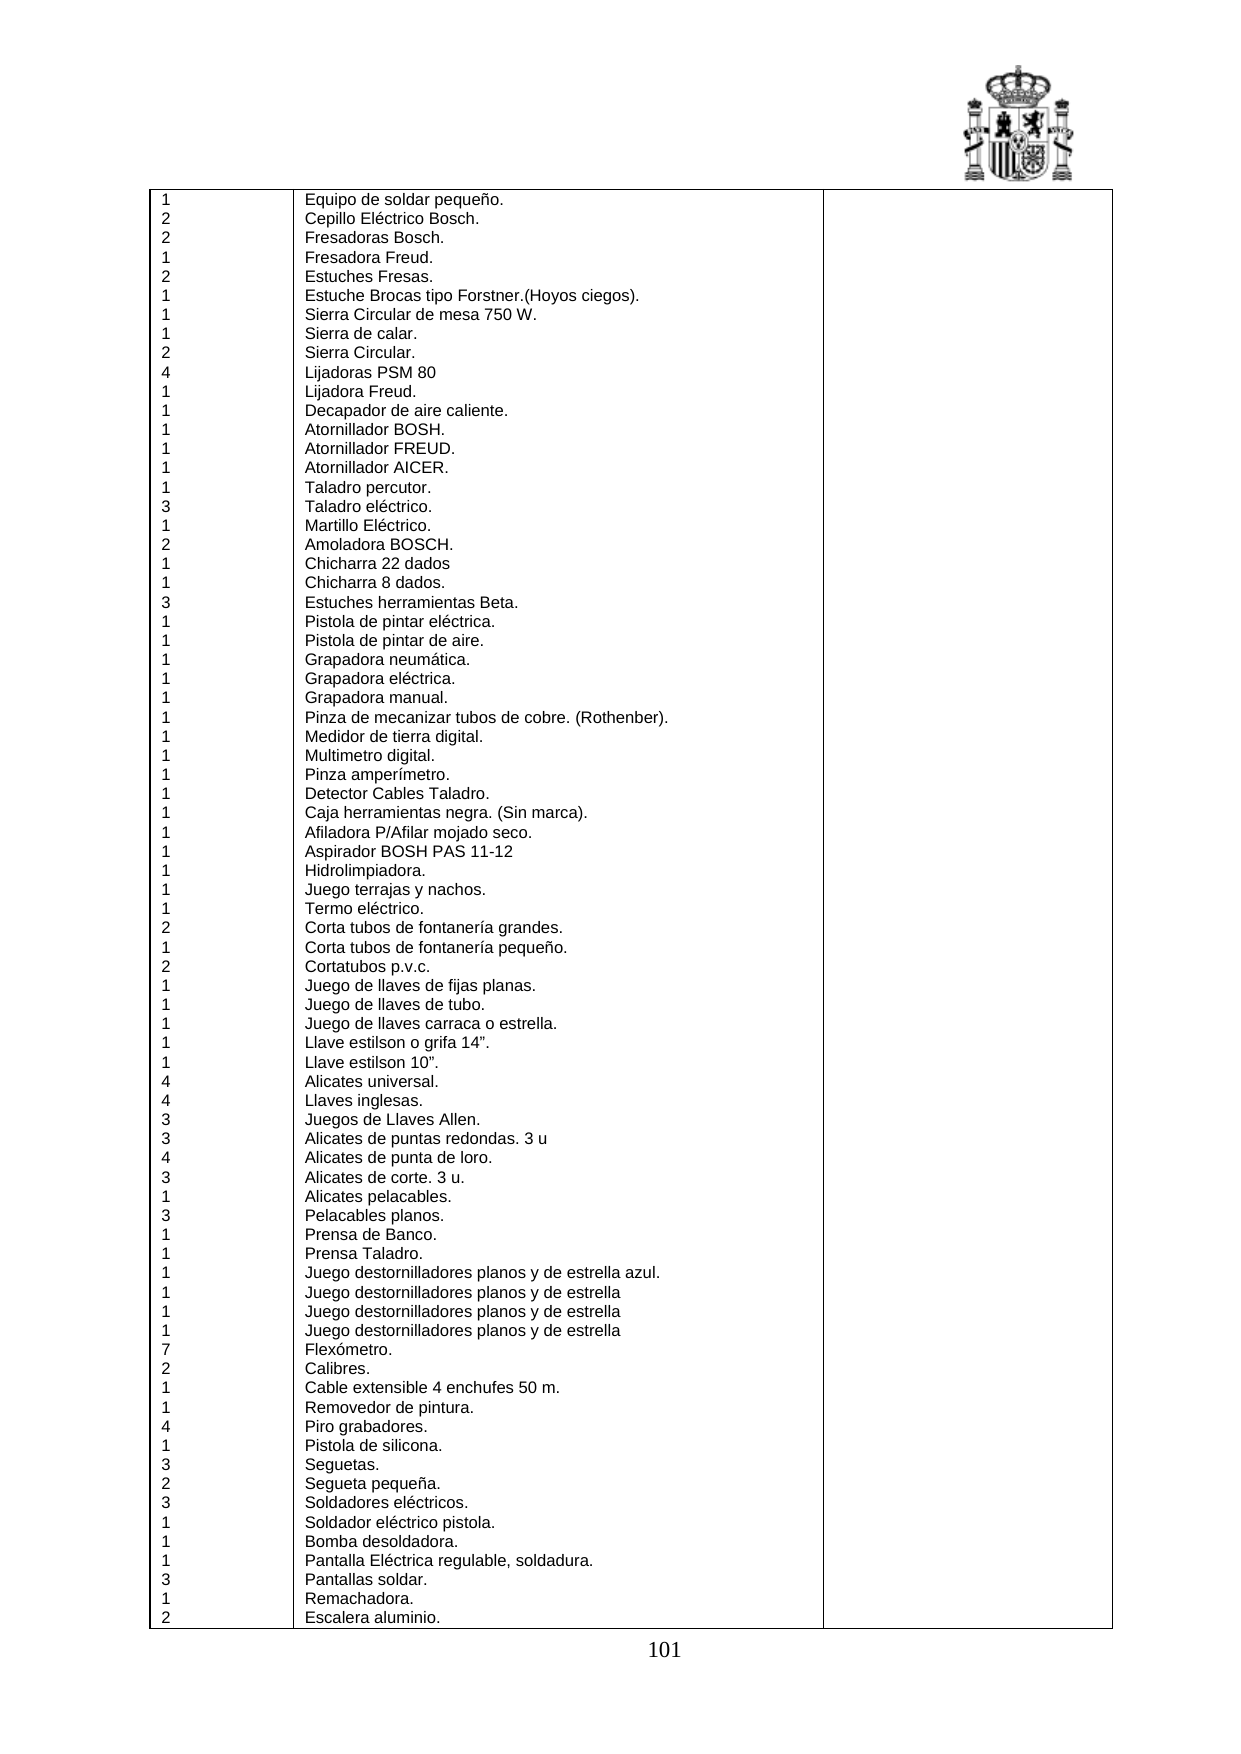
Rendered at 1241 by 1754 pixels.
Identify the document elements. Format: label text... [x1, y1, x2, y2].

table_cell 1 2 2 1 2 1 1 1 2 4 1 1 1 1 1 1 3 1 2 1 1 3 1 1 1 1 1 1 1 1 1 1 1 1 1 1 1 1 2 1 2 1 1 1 1 1 4 4 3 3 4 3 1 3 1 1 1 1 1 1 7 2 1 1 4 1 3 2 3 1 1 1 3 1 2 [151, 190, 293, 1627]
table_cell Equipo de soldar pequeño. Cepillo Eléctrico Bosch. Fresadoras Bosch. Fresadora Freud. Estuches Fresas. Estuche Brocas tipo Forstner.(Hoyos ciegos). Sierra Circular de mesa 750 W. Sierra de calar. Sierra Circular. Lijadoras PSM 80 Lijadora Freud. Decapador de aire caliente. Atornillador BOSH. Atornillador FREUD. Atornillador AICER. Taladro percutor. Taladro eléctrico. Martillo Eléctrico. Amoladora BOSCH. Chicharra 22 dados Chicharra 8 dados. Estuches herramientas Beta. Pistola de pintar eléctrica. Pistola de pintar de aire. Grapadora neumática. Grapadora eléctrica. Grapadora manual. Pinza de mecanizar tubos de cobre. (Rothenber). Medidor de tierra digital. Multimetro digital. Pinza amperímetro. Detector Cables Taladro. Caja herramientas negra. (Sin marca). Afiladora P/Afilar mojado seco. Aspirador BOSH PAS 11-12 Hidrolimpiadora. Juego terrajas y nachos. Termo eléctrico. Corta tubos de fontanería grandes. Corta tubos de fontanería pequeño. Cortatubos p.v.c. Juego de llaves de fijas planas. Juego de llaves de tubo. Juego de llaves carraca o estrella. Llave estilson o grifa 14”. Llave estilson 10”. Alicates universal. Llaves inglesas. Juegos de Llaves Allen. Alicates de puntas redondas. 3 u Alicates de punta de loro. Alicates de corte. 3 u. Alicates pelacables. Pelacables planos. Prensa de Banco. Prensa Taladro. Juego destornilladores planos y de estrella azul. Juego destornilladores planos y de estrella Juego destornilladores planos y de estrella Juego destornilladores planos y de estrella Flexómetro. Calibres. Cable extensible 4 enchufes 50 m. Removedor de pintura. Piro grabadores. Pistola de silicona. Seguetas. Segueta pequeña. Soldadores eléctricos. Soldador eléctrico pistola. Bomba desoldadora. Pantalla Eléctrica regulable, soldadura. Pantallas soldar. Remachadora. Escalera aluminio. [294, 190, 823, 1627]
table_cell [824, 190, 1112, 1627]
